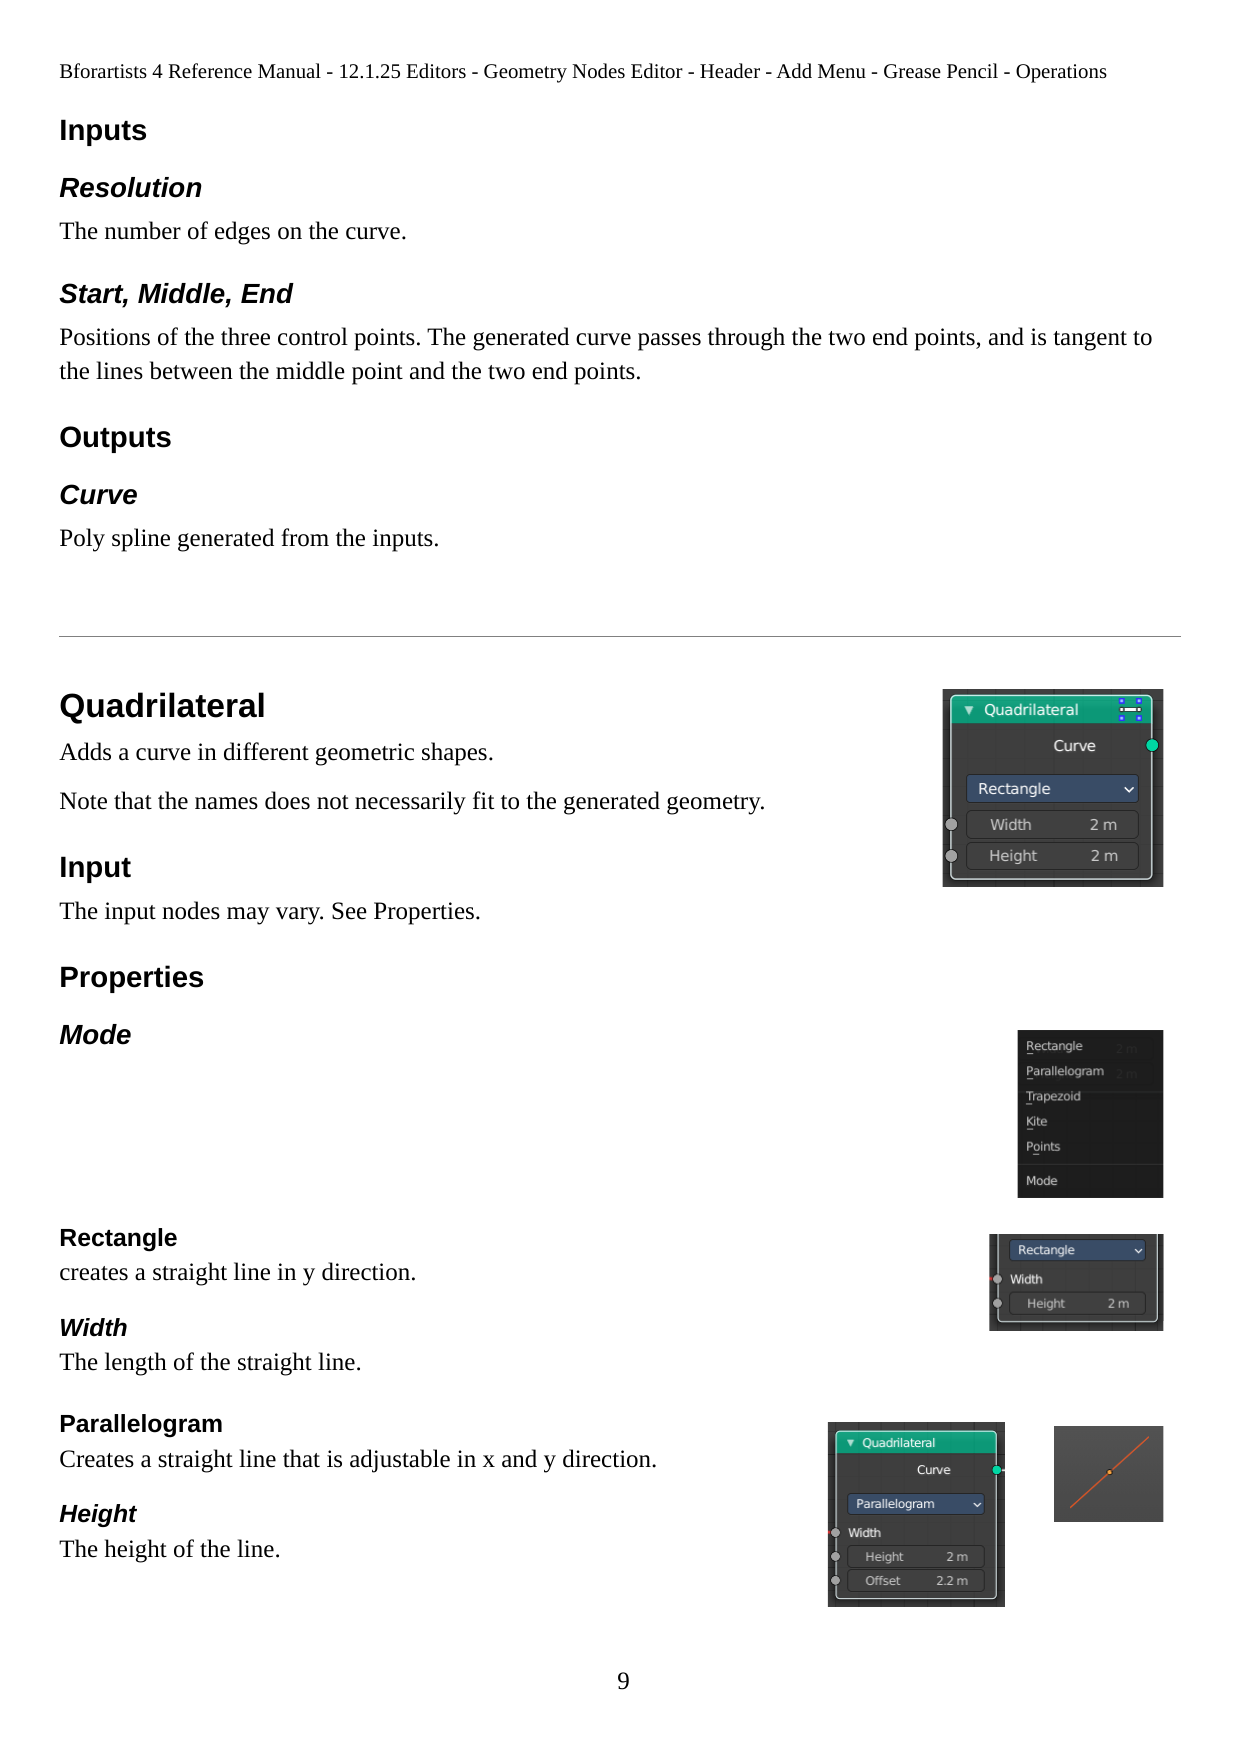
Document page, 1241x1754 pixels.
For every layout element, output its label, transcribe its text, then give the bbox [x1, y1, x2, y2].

text Adds a curve in different geometric shapes. [59, 737, 942, 766]
text Positions of the three control points. The generated curve passes through the two end points, and is tangent to the lines between the middle point and the two end points. [59, 322, 1181, 385]
text The input nodes may vary. See Properties. [59, 896, 1181, 925]
picture [989, 1234, 1164, 1331]
subtitle Inputs [59, 113, 1181, 146]
subtitle Width [59, 1313, 1181, 1341]
picture [942, 689, 1164, 887]
text The length of the straight line. [59, 1347, 1181, 1376]
text The number of edges on the curve. [59, 216, 1181, 244]
subtitle Input [59, 850, 942, 884]
subtitle Resolution [59, 171, 1181, 203]
picture [1017, 1030, 1164, 1198]
text creates a straight line in y direction. [59, 1257, 989, 1286]
subtitle [1164, 850, 1181, 884]
text The height of the line. [59, 1534, 827, 1563]
picture [1054, 1426, 1164, 1522]
subtitle Height [59, 1499, 827, 1528]
picture [827, 1422, 1005, 1607]
subtitle Rectangle [59, 1223, 1181, 1251]
subtitle Curve [59, 478, 1181, 510]
text Note that the names does not necessarily fit to the generated geometry. [59, 786, 942, 815]
text [1005, 1534, 1181, 1563]
subtitle Start, Middle, End [59, 277, 1181, 309]
text Poly spline generated from the inputs. [59, 523, 1181, 552]
text Creates a straight line that is adjustable in x and y direction. [59, 1444, 827, 1473]
text [1005, 1444, 1054, 1473]
subtitle Quadrilateral [59, 686, 1181, 725]
subtitle Mode [59, 1018, 1181, 1050]
subtitle Properties [59, 960, 1181, 993]
subtitle Parallelogram [59, 1409, 1181, 1438]
subtitle [1005, 1499, 1181, 1528]
subtitle Outputs [59, 420, 1181, 453]
